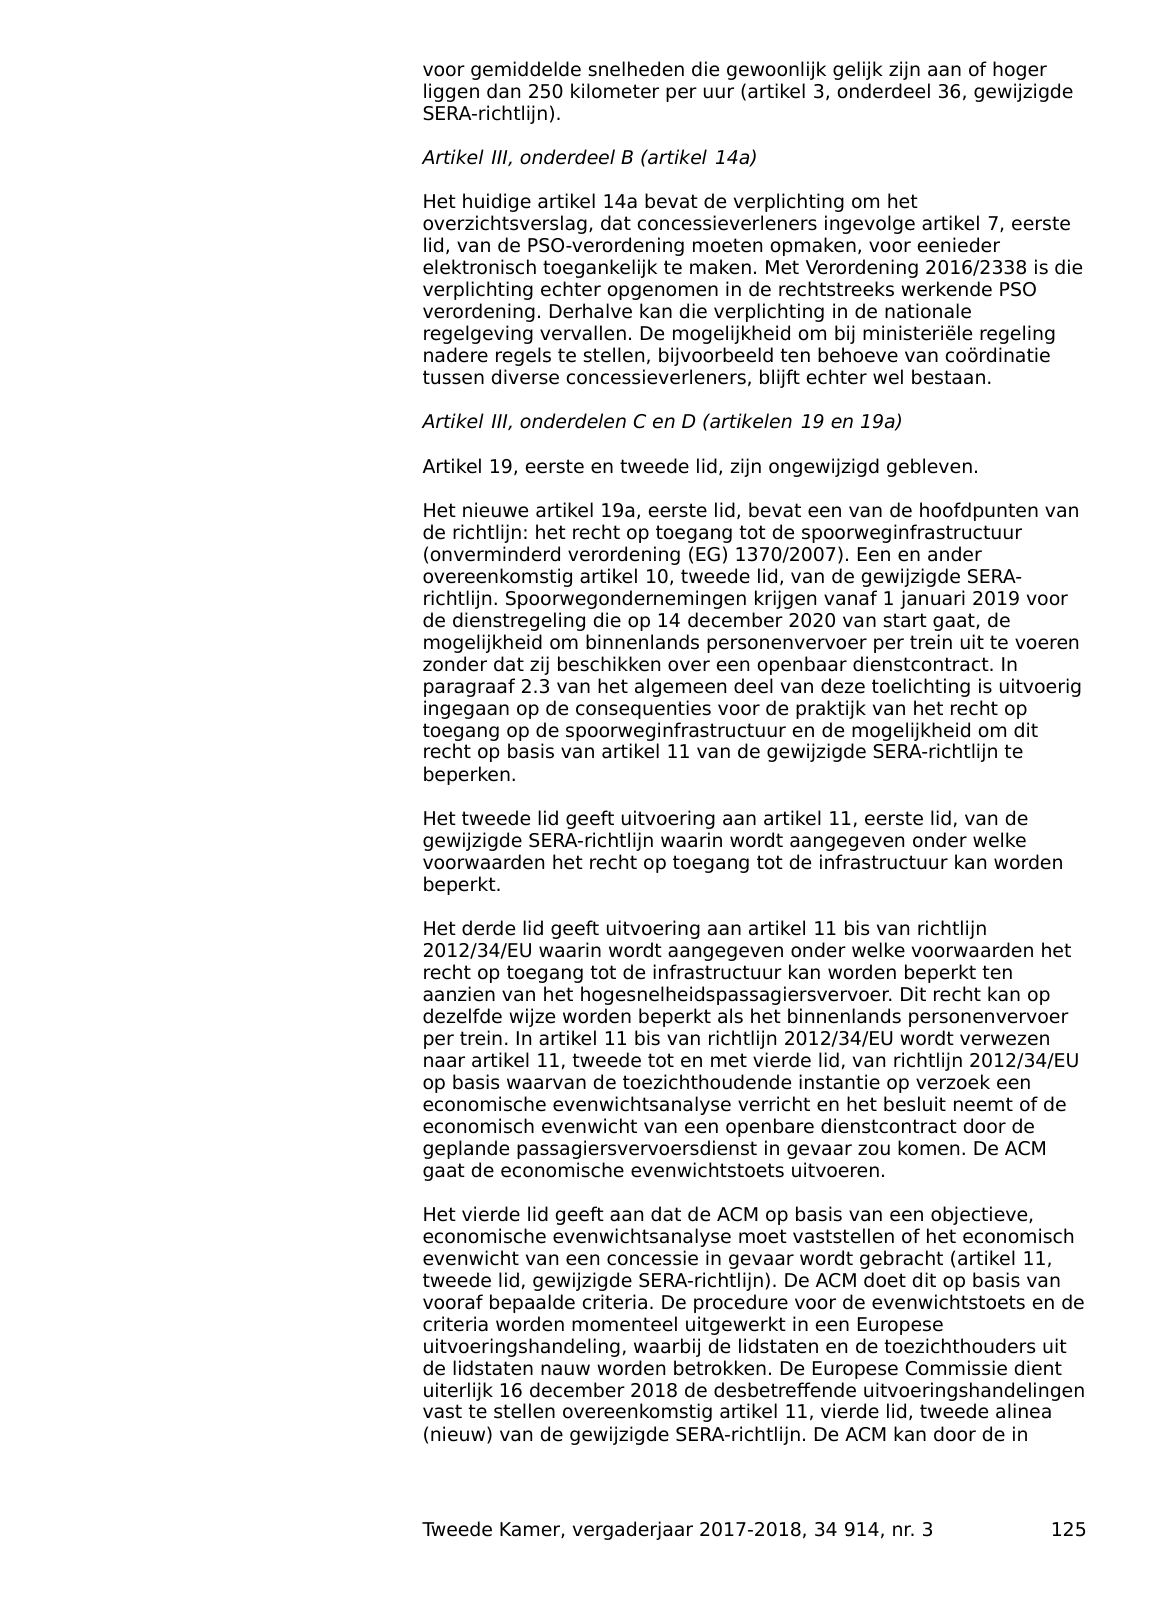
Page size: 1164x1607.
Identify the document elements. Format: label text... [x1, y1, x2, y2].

text Het tweede lid geeft uitvoering aan artikel 11, eerste lid, van de gewijzigde SERA-richtlijn waarin wordt aangegeven onder welke voorwaarden het recht op toegang tot de infrastructuur kan worden beperkt. [422, 808, 1087, 896]
text Het derde lid geeft uitvoering aan artikel 11 bis van richtlijn 2012/34/EU waarin wordt aangegeven onder welke voorwaarden het recht op toegang tot de infrastructuur kan worden beperkt ten aanzien van het hogesnelheidspassagiersvervoer. Dit recht kan op dezelfde wijze worden beperkt als het binnenlands personenvervoer per trein. In artikel 11 bis van richtlijn 2012/34/EU wordt verwezen naar artikel 11, tweede tot en met vierde lid, van richtlijn 2012/34/EU op basis waarvan de toezichthoudende instantie op verzoek een economische evenwichtsanalyse verricht en het besluit neemt of de economisch evenwicht van een openbare dienstcontract door de geplande passagiersvervoersdienst in gevaar zou komen. De ACM gaat de economische evenwichtstoets uitvoeren. [422, 918, 1087, 1181]
text Het nieuwe artikel 19a, eerste lid, bevat een van de hoofdpunten van de richtlijn: het recht op toegang tot de spoorweginfrastructuur (onverminderd verordening (EG) 1370/2007). Een en ander overeenkomstig artikel 10, tweede lid, van de gewijzigde SERA-richtlijn. Spoorwegondernemingen krijgen vanaf 1 januari 2019 voor de dienstregeling die op 14 december 2020 van start gaat, de mogelijkheid om binnenlands personenvervoer per trein uit te voeren zonder dat zij beschikken over een openbaar dienstcontract. In paragraaf 2.3 van het algemeen deel van deze toelichting is uitvoerig ingegaan op de consequenties voor de praktijk van het recht op toegang op de spoorweginfrastructuur en de mogelijkheid om dit recht op basis van artikel 11 van de gewijzigde SERA-richtlijn te beperken. [422, 500, 1087, 785]
text Het vierde lid geeft aan dat de ACM op basis van een objectieve, economische evenwichtsanalyse moet vaststellen of het economisch evenwicht van een concessie in gevaar wordt gebracht (artikel 11, tweede lid, gewijzigde SERA-richtlijn). De ACM doet dit op basis van vooraf bepaalde criteria. De procedure voor de evenwichtstoets en de criteria worden momenteel uitgewerkt in een Europese uitvoeringshandeling, waarbij de lidstaten en de toezichthouders uit de lidstaten nauw worden betrokken. De Europese Commissie dient uiterlijk 16 december 2018 de desbetreffende uitvoeringshandelingen vast te stellen overeenkomstig artikel 11, vierde lid, tweede alinea (nieuw) van de gewijzigde SERA-richtlijn. De ACM kan door de in [422, 1204, 1087, 1445]
subtitle Artikel III, onderdelen C en D (artikelen 19 en 19a) [422, 411, 1087, 433]
subtitle Artikel III, onderdeel B (artikel 14a) [422, 147, 1087, 169]
text voor gemiddelde snelheden die gewoonlijk gelijk zijn aan of hoger liggen dan 250 kilometer per uur (artikel 3, onderdeel 36, gewijzigde SERA-richtlijn). [422, 59, 1087, 125]
text Het huidige artikel 14a bevat de verplichting om het overzichtsverslag, dat concessieverleners ingevolge artikel 7, eerste lid, van de PSO-verordening moeten opmaken, voor eenieder elektronisch toegankelijk te maken. Met Verordening 2016/2338 is die verplichting echter opgenomen in de rechtstreeks werkende PSO verordening. Derhalve kan die verplichting in de nationale regelgeving vervallen. De mogelijkheid om bij ministeriële regeling nadere regels te stellen, bijvoorbeeld ten behoeve van coördinatie tussen diverse concessieverleners, blijft echter wel bestaan. [422, 191, 1087, 389]
text Artikel 19, eerste en tweede lid, zijn ongewijzigd gebleven. [422, 456, 1087, 477]
